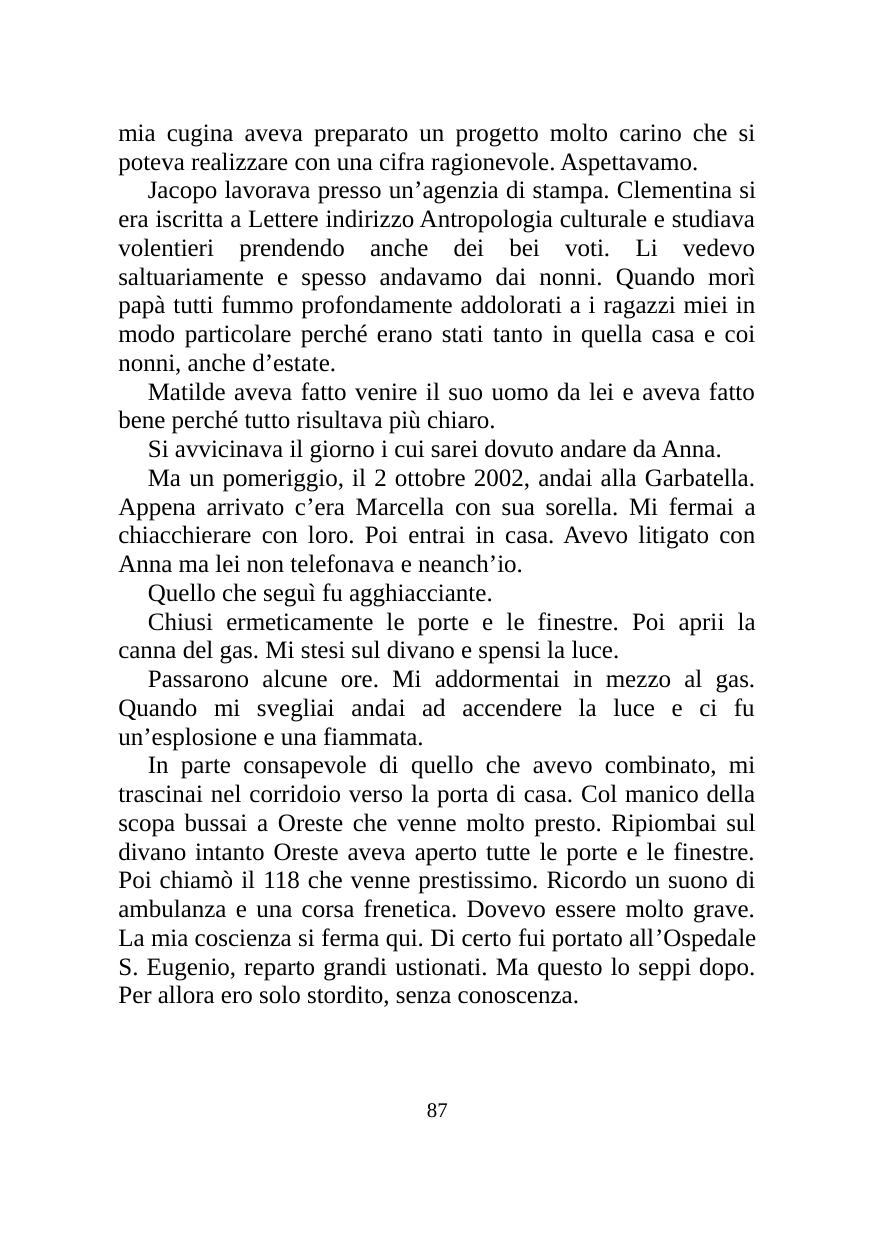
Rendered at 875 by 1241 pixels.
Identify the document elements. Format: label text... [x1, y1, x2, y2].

text Si avvicinava il giorno i cui sarei dovuto andare da Anna. [118, 434, 756, 463]
text Passarono alcune ore. Mi addormentai in mezzo al gas. Quando mi svegliai andai ad accendere la luce e ci fu un’esplosione e una fiammata. [118, 664, 756, 751]
text Ma un pomeriggio, il 2 ottobre 2002, andai alla Garbatella. Appena arrivato c’era Marcella con sua sorella. Mi fermai a chiacchierare con loro. Poi entrai in casa. Avevo litigato con Anna ma lei non telefonava e neanch’io. [118, 463, 756, 578]
text mia cugina aveva preparato un progetto molto carino che si poteva realizzare con una cifra ragionevole. Aspettavamo. [118, 118, 756, 176]
text Jacopo lavorava presso un’agenzia di stampa. Clementina si era iscritta a Lettere indirizzo Antropologia culturale e studiava volentieri prendendo anche dei bei voti. Li vedevo saltuariamente e spesso andavamo dai nonni. Quando morì papà tutti fummo profondamente addolorati a i ragazzi miei in modo particolare perché erano stati tanto in quella casa e coi nonni, anche d’estate. [118, 176, 756, 377]
text Quello che seguì fu agghiacciante. [118, 578, 756, 607]
text Chiusi ermeticamente le porte e le finestre. Poi aprii la canna del gas. Mi stesi sul divano e spensi la luce. [118, 607, 756, 664]
text Matilde aveva fatto venire il suo uomo da lei e aveva fatto bene perché tutto risultava più chiaro. [118, 377, 756, 434]
text In parte consapevole di quello che avevo combinato, mi trascinai nel corridoio verso la porta di casa. Col manico della scopa bussai a Oreste che venne molto presto. Ripiombai sul divano intanto Oreste aveva aperto tutte le porte e le finestre. Poi chiamò il 118 che venne prestissimo. Ricordo un suono di ambulanza e una corsa frenetica. Dovevo essere molto grave. La mia coscienza si ferma qui. Di certo fui portato all’Ospedale S. Eugenio, reparto grandi ustionati. Ma questo lo seppi dopo. Per allora ero solo stordito, senza conoscenza. [118, 751, 756, 1009]
